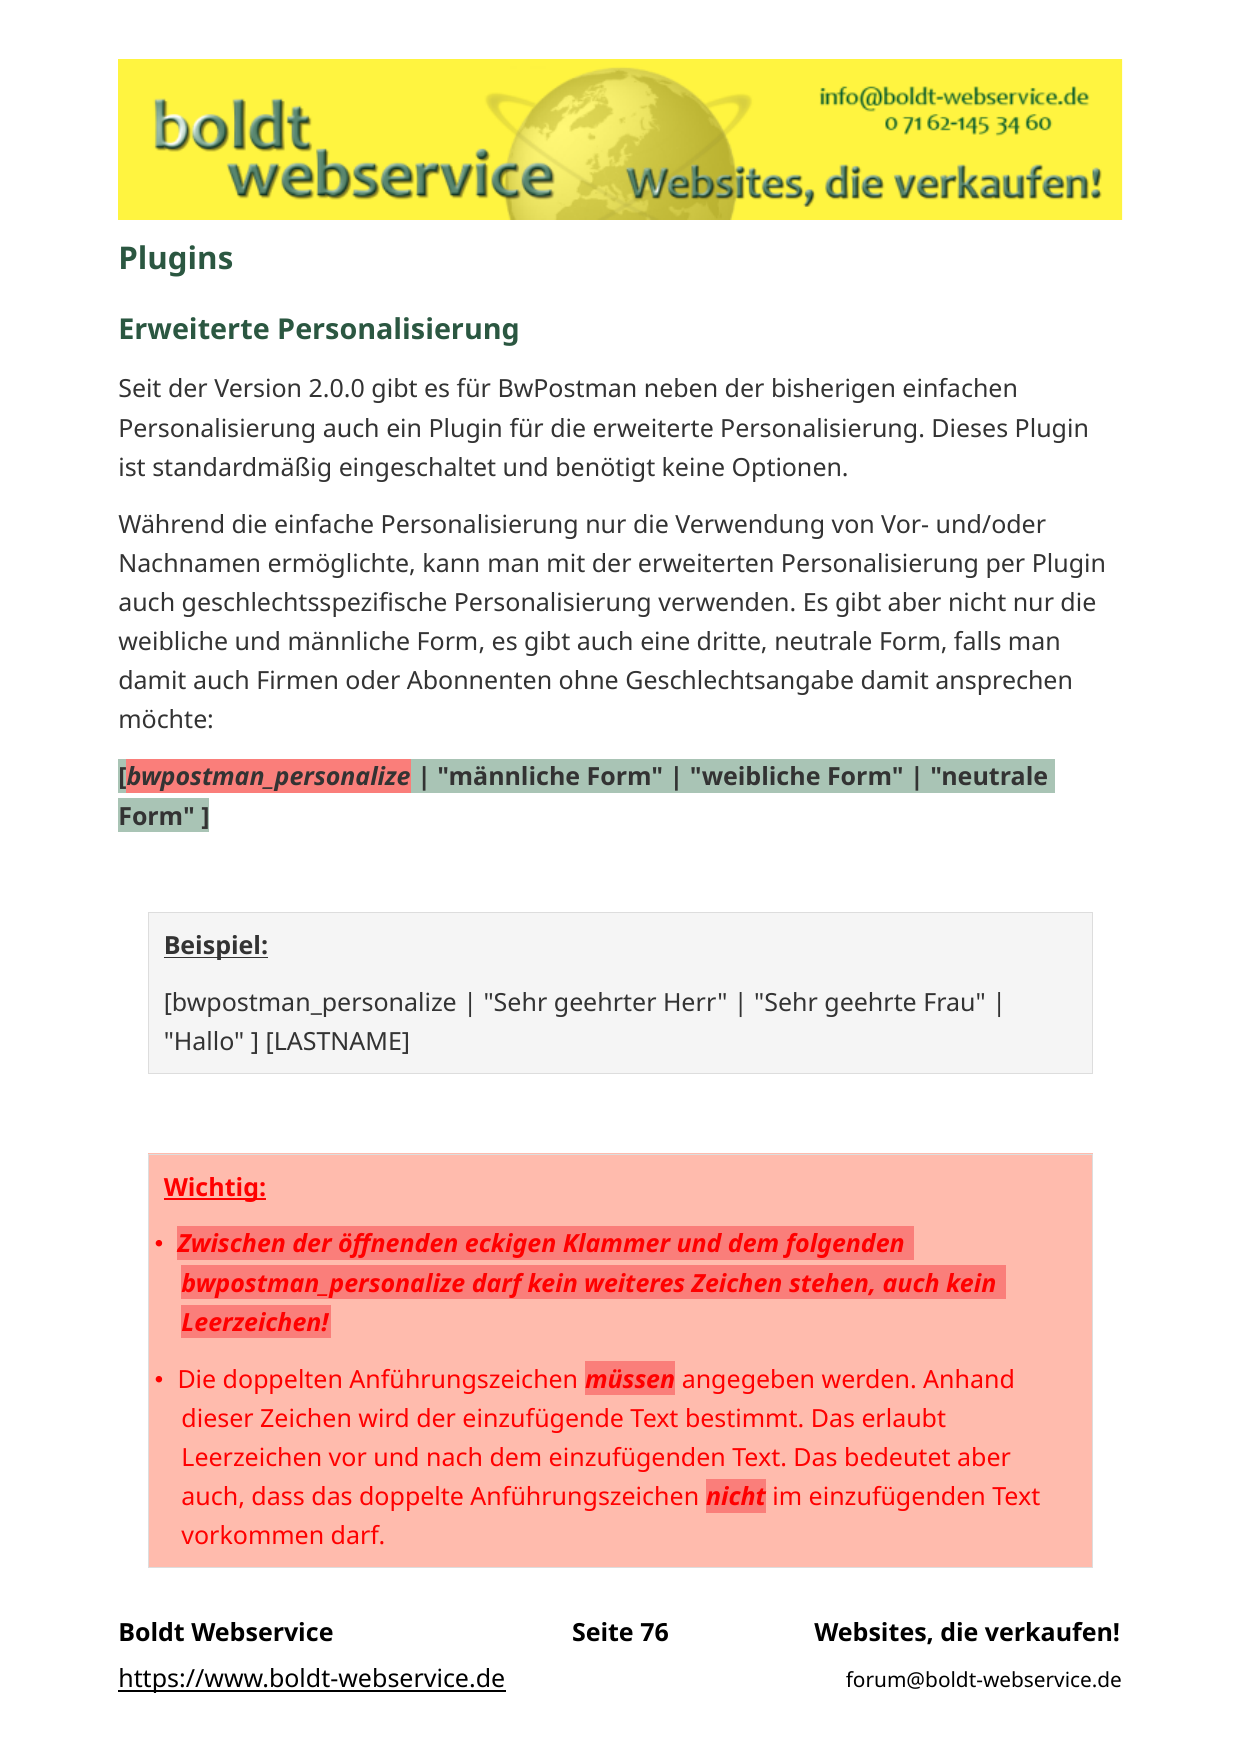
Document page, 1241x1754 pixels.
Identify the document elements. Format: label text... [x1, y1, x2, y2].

text Wichtig: [149, 1155, 1092, 1203]
subtitle Plugins [118, 236, 1122, 279]
text [bwpostman_personalize | "männliche Form" | "weibliche Form" | "neutrale Form" ] [118, 759, 1122, 832]
text Während die einfache Personalisierung nur die Verwendung von Vor- und/oder Nachnamen ermöglichte, kann man mit der erweiterten Personalisierung per Plugin auch geschlechtsspezifische Personalisierung verwenden. Es gibt aber nicht nur die weibliche und männliche Form, es gibt auch eine dritte, neutrale Form, falls man damit auch Firmen oder Abonnenten ohne Geschlechtsangabe damit ansprechen möchte: [118, 506, 1122, 736]
list Zwischen der öffnenden eckigen Klammer und dem folgenden bwpostman_personalize darf kein weiteres Zeichen stehen, auch kein Leerzeichen! [149, 1210, 1092, 1338]
list Die doppelten Anführungszeichen müssen angegeben werden. Anhand dieser Zeichen wird der einzufügende Text bestimmt. Das erlaubt Leerzeichen vor und nach dem einzufügenden Text. Das bedeutet aber auch, dass das doppelte Anführungszeichen nicht im einzufügenden Text vorkommen darf. [149, 1346, 1092, 1567]
text Seit der Version 2.0.0 gibt es für BwPostman neben der bisherigen einfachen Personalisierung auch ein Plugin für die erweiterte Personalisierung. Dieses Plugin ist standardmäßig eingeschaltet und benötigt keine Optionen. [118, 371, 1122, 483]
text Beispiel: [149, 913, 1092, 962]
subtitle Erweiterte Personalisierung [118, 308, 1122, 347]
picture [118, 59, 1123, 220]
text [bwpostman_personalize | "Sehr geehrter Herr" | "Sehr geehrte Frau" | "Hallo" ] [LASTNAME] [149, 969, 1092, 1073]
